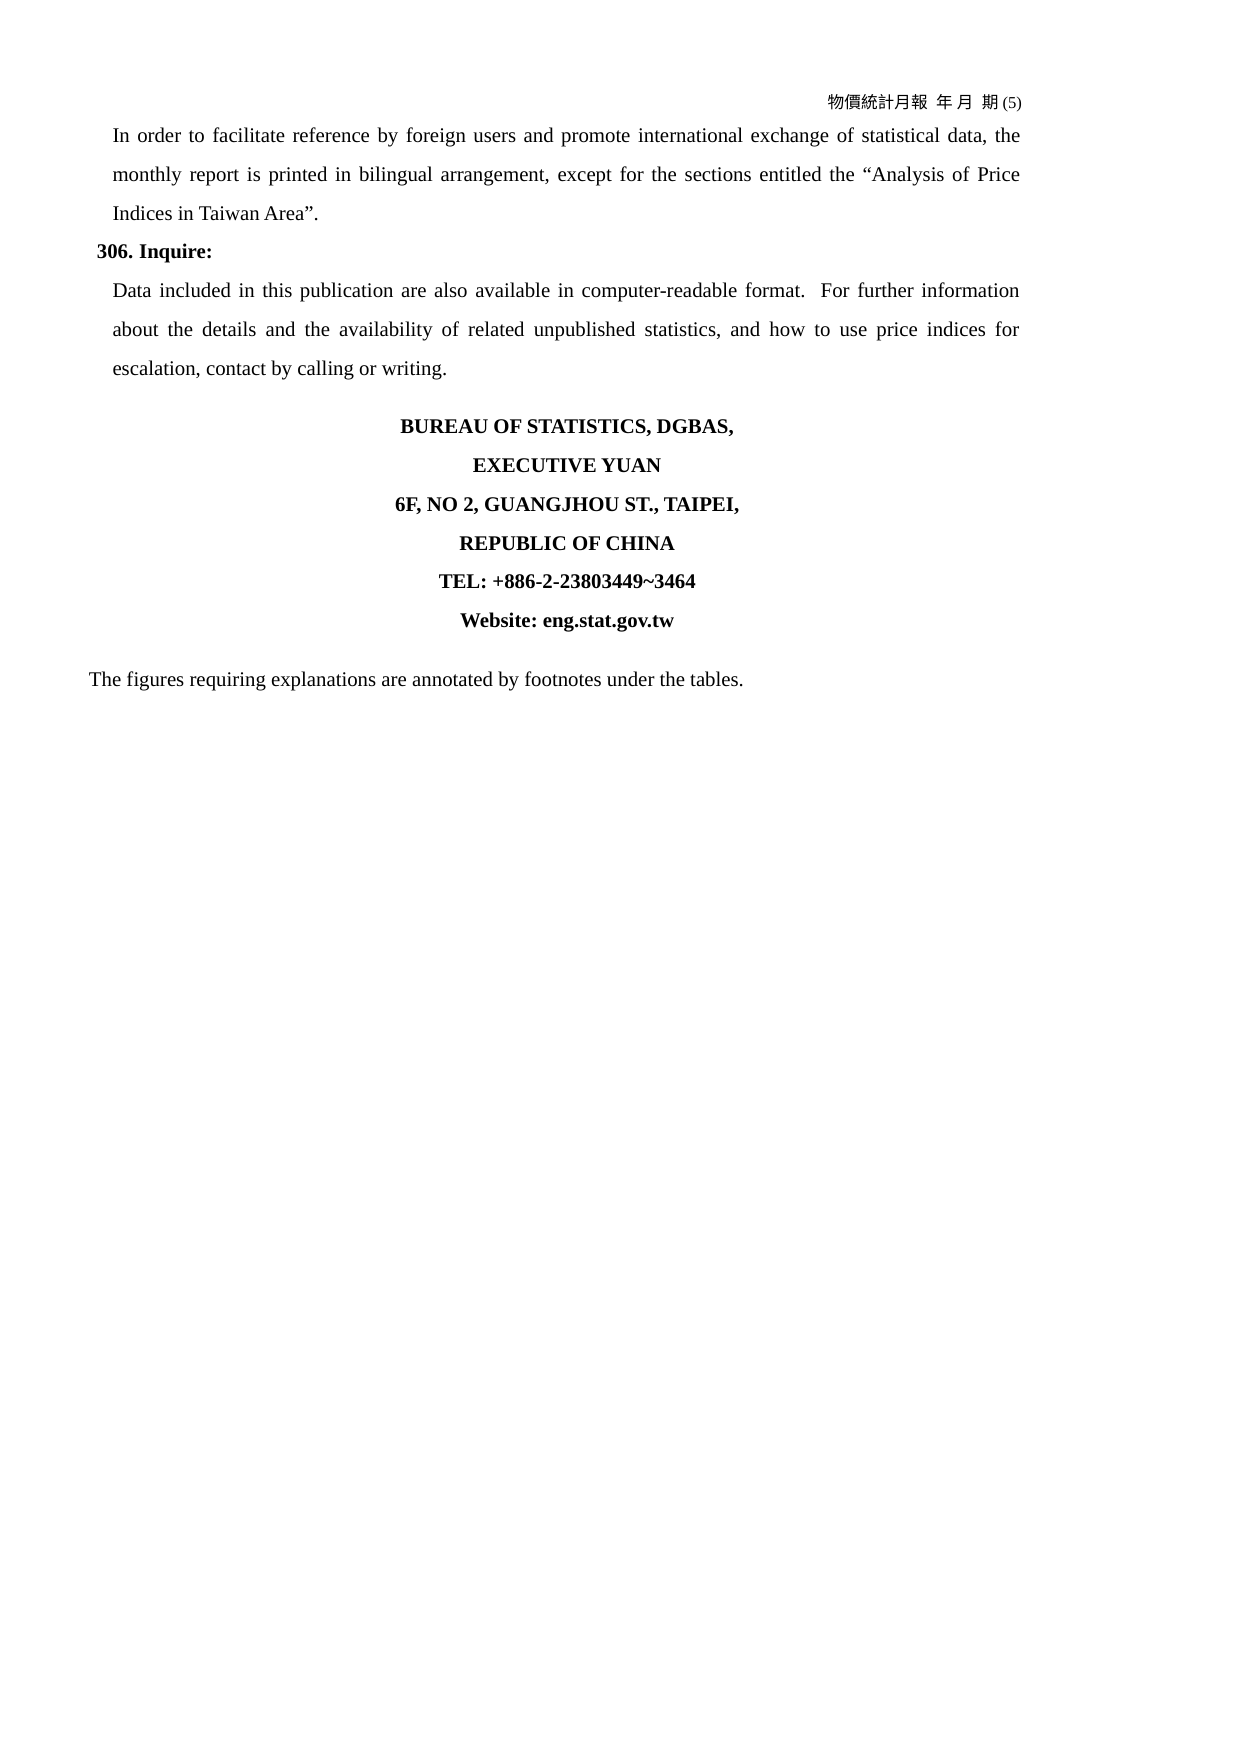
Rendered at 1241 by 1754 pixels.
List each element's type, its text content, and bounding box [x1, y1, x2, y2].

list Inquire: [97, 232, 1022, 271]
text BUREAU OF STATISTICS, DGBAS, [112, 407, 1022, 446]
text Data included in this publication are also available in computer-readable format. For further information about the details and the availability of related unpublished statistics, and how to use price indices for escalation, contact by calling or writing. [112, 271, 1022, 388]
text 6F, NO 2, GUANGJHOU ST., TAIPEI, [112, 485, 1022, 524]
text TEL: +886-2-23803449~3464 [112, 563, 1022, 601]
text Website: eng.stat.gov.tw [112, 601, 1022, 640]
text In order to facilitate reference by foreign users and promote international exchange of statistical data, the monthly report is printed in bilingual arrangement, except for the sections entitled the “Analysis of Price Indices in Taiwan Area”. [112, 116, 1022, 232]
text EXECUTIVE YUAN [112, 446, 1022, 485]
text The figures requiring explanations are annotated by footnotes under the tables. [89, 660, 1022, 698]
text REPUBLIC OF CHINA [112, 524, 1022, 563]
